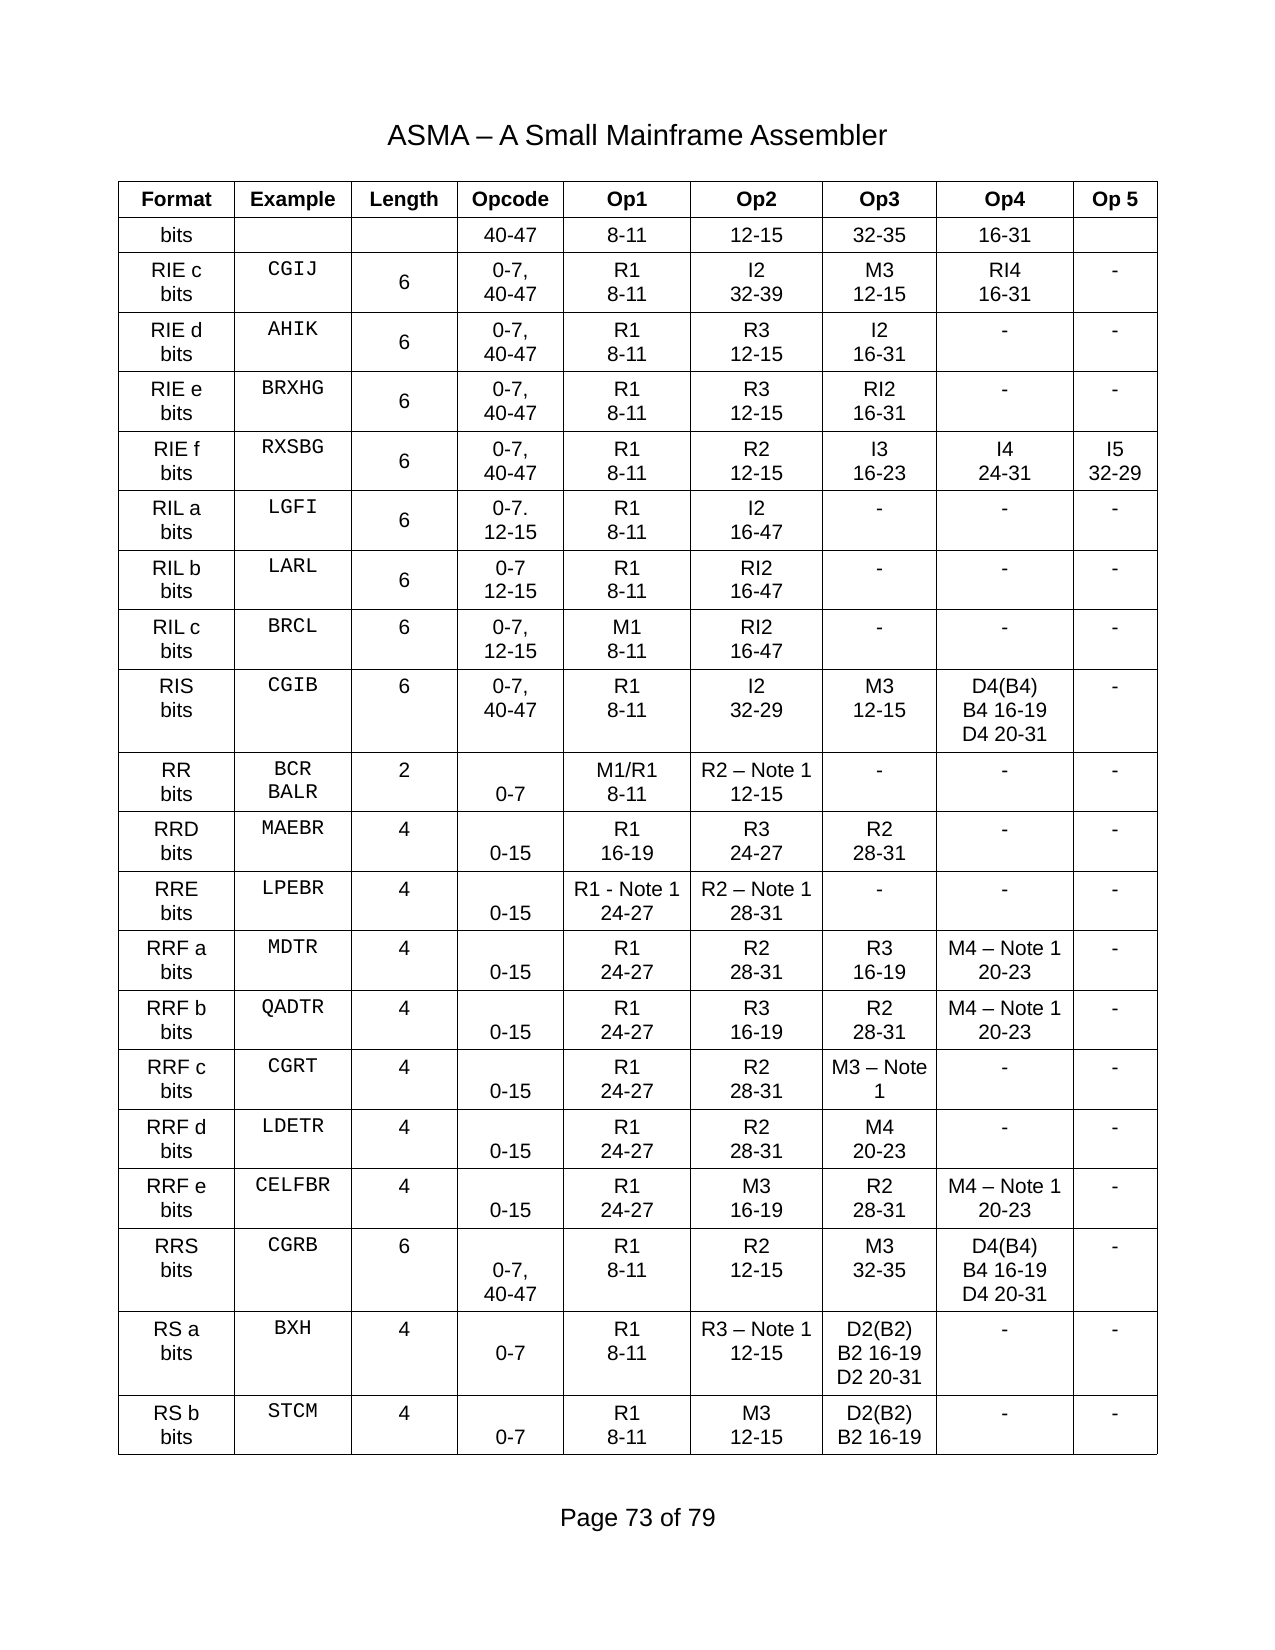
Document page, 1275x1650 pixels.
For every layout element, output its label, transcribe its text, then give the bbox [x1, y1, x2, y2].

table_cell - [1074, 1229, 1157, 1311]
table_cell 0-7, 40-47 [458, 670, 563, 752]
table_cell [352, 218, 457, 252]
table_cell - [1074, 313, 1157, 371]
table_cell RR bits [119, 753, 234, 811]
table_cell R3 24-27 [691, 812, 822, 871]
table_cell RS b bits [119, 1396, 234, 1454]
table_cell R1 8-11 [564, 551, 690, 609]
table_cell M1/R1 8-11 [564, 753, 690, 811]
table_cell 16-31 [937, 218, 1073, 252]
table_cell 0-15 [458, 1169, 563, 1228]
table_cell R3 16-19 [823, 931, 936, 990]
table_cell - [1074, 1169, 1157, 1228]
table_cell - [937, 372, 1073, 431]
table_header Op1 [564, 182, 690, 217]
table_cell 6 [352, 253, 457, 312]
table_cell RIE c bits [119, 253, 234, 312]
table_cell BXH [235, 1312, 351, 1395]
table_cell bits [119, 218, 234, 252]
table_cell - [1074, 872, 1157, 930]
table_cell - [823, 753, 936, 811]
table_cell - [937, 1110, 1073, 1168]
table_cell - [937, 753, 1073, 811]
table_cell 0-7. 12-15 [458, 491, 563, 549]
table_header Format [119, 182, 234, 217]
table_cell 4 [352, 812, 457, 871]
table_cell R1 8-11 [564, 491, 690, 549]
table_cell I5 32-29 [1074, 432, 1157, 490]
table_cell M3 32-35 [823, 1229, 936, 1311]
table_cell 6 [352, 1229, 457, 1311]
table_cell [235, 218, 351, 252]
table_cell R2 – Note 1 12-15 [691, 753, 822, 811]
table_cell STCM [235, 1396, 351, 1454]
table_cell R2 28-31 [691, 931, 822, 990]
table_cell 4 [352, 1312, 457, 1395]
table_cell 4 [352, 872, 457, 930]
table_cell - [1074, 1312, 1157, 1395]
table_cell RIL a bits [119, 491, 234, 549]
table_cell D4(B4) B4 16-19 D4 20-31 [937, 670, 1073, 752]
table_cell I2 16-47 [691, 491, 822, 549]
table_header Opcode [458, 182, 563, 217]
table_cell - [1074, 610, 1157, 668]
table_cell M3 – Note 1 [823, 1050, 936, 1109]
table_cell - [1074, 991, 1157, 1049]
table_cell 4 [352, 931, 457, 990]
table_cell R1 8-11 [564, 1312, 690, 1395]
table_cell RI2 16-47 [691, 551, 822, 609]
table_cell R1 24-27 [564, 1050, 690, 1109]
table_cell BCR BALR [235, 753, 351, 811]
table_cell CGRB [235, 1229, 351, 1311]
table_cell RRE bits [119, 872, 234, 930]
table_cell - [1074, 1110, 1157, 1168]
table_cell RI4 16-31 [937, 253, 1073, 312]
table_header Op3 [823, 182, 936, 217]
table_cell 6 [352, 491, 457, 549]
table_cell RXSBG [235, 432, 351, 490]
table_cell BRXHG [235, 372, 351, 431]
table_cell R1 - Note 1 24-27 [564, 872, 690, 930]
table_cell QADTR [235, 991, 351, 1049]
table_cell R1 24-27 [564, 931, 690, 990]
table_cell M4 – Note 1 20-23 [937, 991, 1073, 1049]
table_cell 4 [352, 991, 457, 1049]
table_cell R2 12-15 [691, 432, 822, 490]
table_cell 40-47 [458, 218, 563, 252]
table_cell BRCL [235, 610, 351, 668]
table_cell I4 24-31 [937, 432, 1073, 490]
table_cell 0-7 [458, 1312, 563, 1395]
table_cell - [1074, 372, 1157, 431]
table_cell - [937, 313, 1073, 371]
table_cell R1 24-27 [564, 991, 690, 1049]
table_cell - [823, 872, 936, 930]
table_cell M3 12-15 [823, 670, 936, 752]
table_cell R2 28-31 [823, 812, 936, 871]
table_cell R3 – Note 1 12-15 [691, 1312, 822, 1395]
table_cell 0-7 [458, 1396, 563, 1454]
table_cell MAEBR [235, 812, 351, 871]
table_cell R2 12-15 [691, 1229, 822, 1311]
table_cell RRF b bits [119, 991, 234, 1049]
table_cell M4 20-23 [823, 1110, 936, 1168]
table_cell 0-7, 40-47 [458, 1229, 563, 1311]
table_cell R2 28-31 [691, 1050, 822, 1109]
table_cell - [823, 551, 936, 609]
table_cell R3 12-15 [691, 313, 822, 371]
table_cell RI2 16-47 [691, 610, 822, 668]
table_cell 6 [352, 372, 457, 431]
table_cell R1 8-11 [564, 372, 690, 431]
table_cell R1 24-27 [564, 1169, 690, 1228]
table_cell LPEBR [235, 872, 351, 930]
table_cell R2 28-31 [691, 1110, 822, 1168]
table_cell CGIJ [235, 253, 351, 312]
table_cell 0-15 [458, 1110, 563, 1168]
table_cell - [1074, 931, 1157, 990]
table_cell - [937, 1312, 1073, 1395]
table_cell LGFI [235, 491, 351, 549]
table_cell R1 8-11 [564, 670, 690, 752]
table_cell MDTR [235, 931, 351, 990]
table_cell - [1074, 253, 1157, 312]
table_cell RIL b bits [119, 551, 234, 609]
table_cell - [937, 551, 1073, 609]
table_cell R1 8-11 [564, 253, 690, 312]
table_cell - [1074, 753, 1157, 811]
table_cell 0-7, 12-15 [458, 610, 563, 668]
table_cell D2(B2) B2 16-19 D2 20-31 [823, 1312, 936, 1395]
table_cell M3 12-15 [823, 253, 936, 312]
table_header Op 5 [1074, 182, 1157, 217]
table_cell CELFBR [235, 1169, 351, 1228]
table_cell RIE e bits [119, 372, 234, 431]
table_cell 4 [352, 1169, 457, 1228]
table_cell R1 16-19 [564, 812, 690, 871]
table_cell - [1074, 812, 1157, 871]
table_cell - [1074, 551, 1157, 609]
table_header Op2 [691, 182, 822, 217]
table_cell I3 16-23 [823, 432, 936, 490]
table_cell M4 – Note 1 20-23 [937, 1169, 1073, 1228]
table_cell D4(B4) B4 16-19 D4 20-31 [937, 1229, 1073, 1311]
table_cell R2 28-31 [823, 1169, 936, 1228]
table_cell 0-15 [458, 931, 563, 990]
table_cell RS a bits [119, 1312, 234, 1395]
table_cell - [937, 610, 1073, 668]
table_cell CGRT [235, 1050, 351, 1109]
table_cell M3 16-19 [691, 1169, 822, 1228]
table_cell 4 [352, 1050, 457, 1109]
table_cell 6 [352, 313, 457, 371]
table_cell 0-15 [458, 812, 563, 871]
table_cell - [1074, 1396, 1157, 1454]
table_cell 0-15 [458, 1050, 563, 1109]
table_cell 0-15 [458, 872, 563, 930]
table_cell 6 [352, 551, 457, 609]
table_cell R2 – Note 1 28-31 [691, 872, 822, 930]
table_cell LDETR [235, 1110, 351, 1168]
table_cell 0-7 [458, 753, 563, 811]
table_cell - [937, 1050, 1073, 1109]
table_header Op4 [937, 182, 1073, 217]
table_header Example [235, 182, 351, 217]
table_cell M4 – Note 1 20-23 [937, 931, 1073, 990]
table_cell - [1074, 670, 1157, 752]
table_cell LARL [235, 551, 351, 609]
table_cell - [937, 812, 1073, 871]
table_cell - [1074, 491, 1157, 549]
table_cell RI2 16-31 [823, 372, 936, 431]
table_cell 0-7, 40-47 [458, 432, 563, 490]
table_cell R1 8-11 [564, 1396, 690, 1454]
table_cell R2 28-31 [823, 991, 936, 1049]
table_cell 6 [352, 610, 457, 668]
table_cell AHIK [235, 313, 351, 371]
table_cell 4 [352, 1110, 457, 1168]
table_cell M1 8-11 [564, 610, 690, 668]
table_cell RIE d bits [119, 313, 234, 371]
table_cell D2(B2) B2 16-19 [823, 1396, 936, 1454]
table_cell R3 12-15 [691, 372, 822, 431]
table_cell 0-7, 40-47 [458, 313, 563, 371]
table_cell I2 32-39 [691, 253, 822, 312]
table_cell 0-7 12-15 [458, 551, 563, 609]
table_cell RRF c bits [119, 1050, 234, 1109]
table_cell I2 32-29 [691, 670, 822, 752]
table_cell CGIB [235, 670, 351, 752]
table_cell 0-15 [458, 991, 563, 1049]
table_cell R1 24-27 [564, 1110, 690, 1168]
table_cell 32-35 [823, 218, 936, 252]
table_cell RRF d bits [119, 1110, 234, 1168]
table_cell 0-7, 40-47 [458, 253, 563, 312]
table_cell I2 16-31 [823, 313, 936, 371]
table_cell RRF e bits [119, 1169, 234, 1228]
table_cell RRD bits [119, 812, 234, 871]
table_cell RRS bits [119, 1229, 234, 1311]
table_cell R1 8-11 [564, 1229, 690, 1311]
table_cell - [1074, 218, 1157, 252]
table_cell - [1074, 1050, 1157, 1109]
table_cell - [937, 1396, 1073, 1454]
table_cell - [823, 491, 936, 549]
table_cell - [937, 491, 1073, 549]
table_cell 4 [352, 1396, 457, 1454]
table_cell R1 8-11 [564, 313, 690, 371]
table_cell R3 16-19 [691, 991, 822, 1049]
table_cell 12-15 [691, 218, 822, 252]
table_cell 6 [352, 670, 457, 752]
table_cell 0-7, 40-47 [458, 372, 563, 431]
table_header Length [352, 182, 457, 217]
table_cell RIS bits [119, 670, 234, 752]
table_cell RIL c bits [119, 610, 234, 668]
table_cell RRF a bits [119, 931, 234, 990]
table_cell 2 [352, 753, 457, 811]
table_cell R1 8-11 [564, 432, 690, 490]
table_cell - [823, 610, 936, 668]
table_cell M3 12-15 [691, 1396, 822, 1454]
table_cell RIE f bits [119, 432, 234, 490]
table_cell 8-11 [564, 218, 690, 252]
table_cell - [937, 872, 1073, 930]
table_cell 6 [352, 432, 457, 490]
